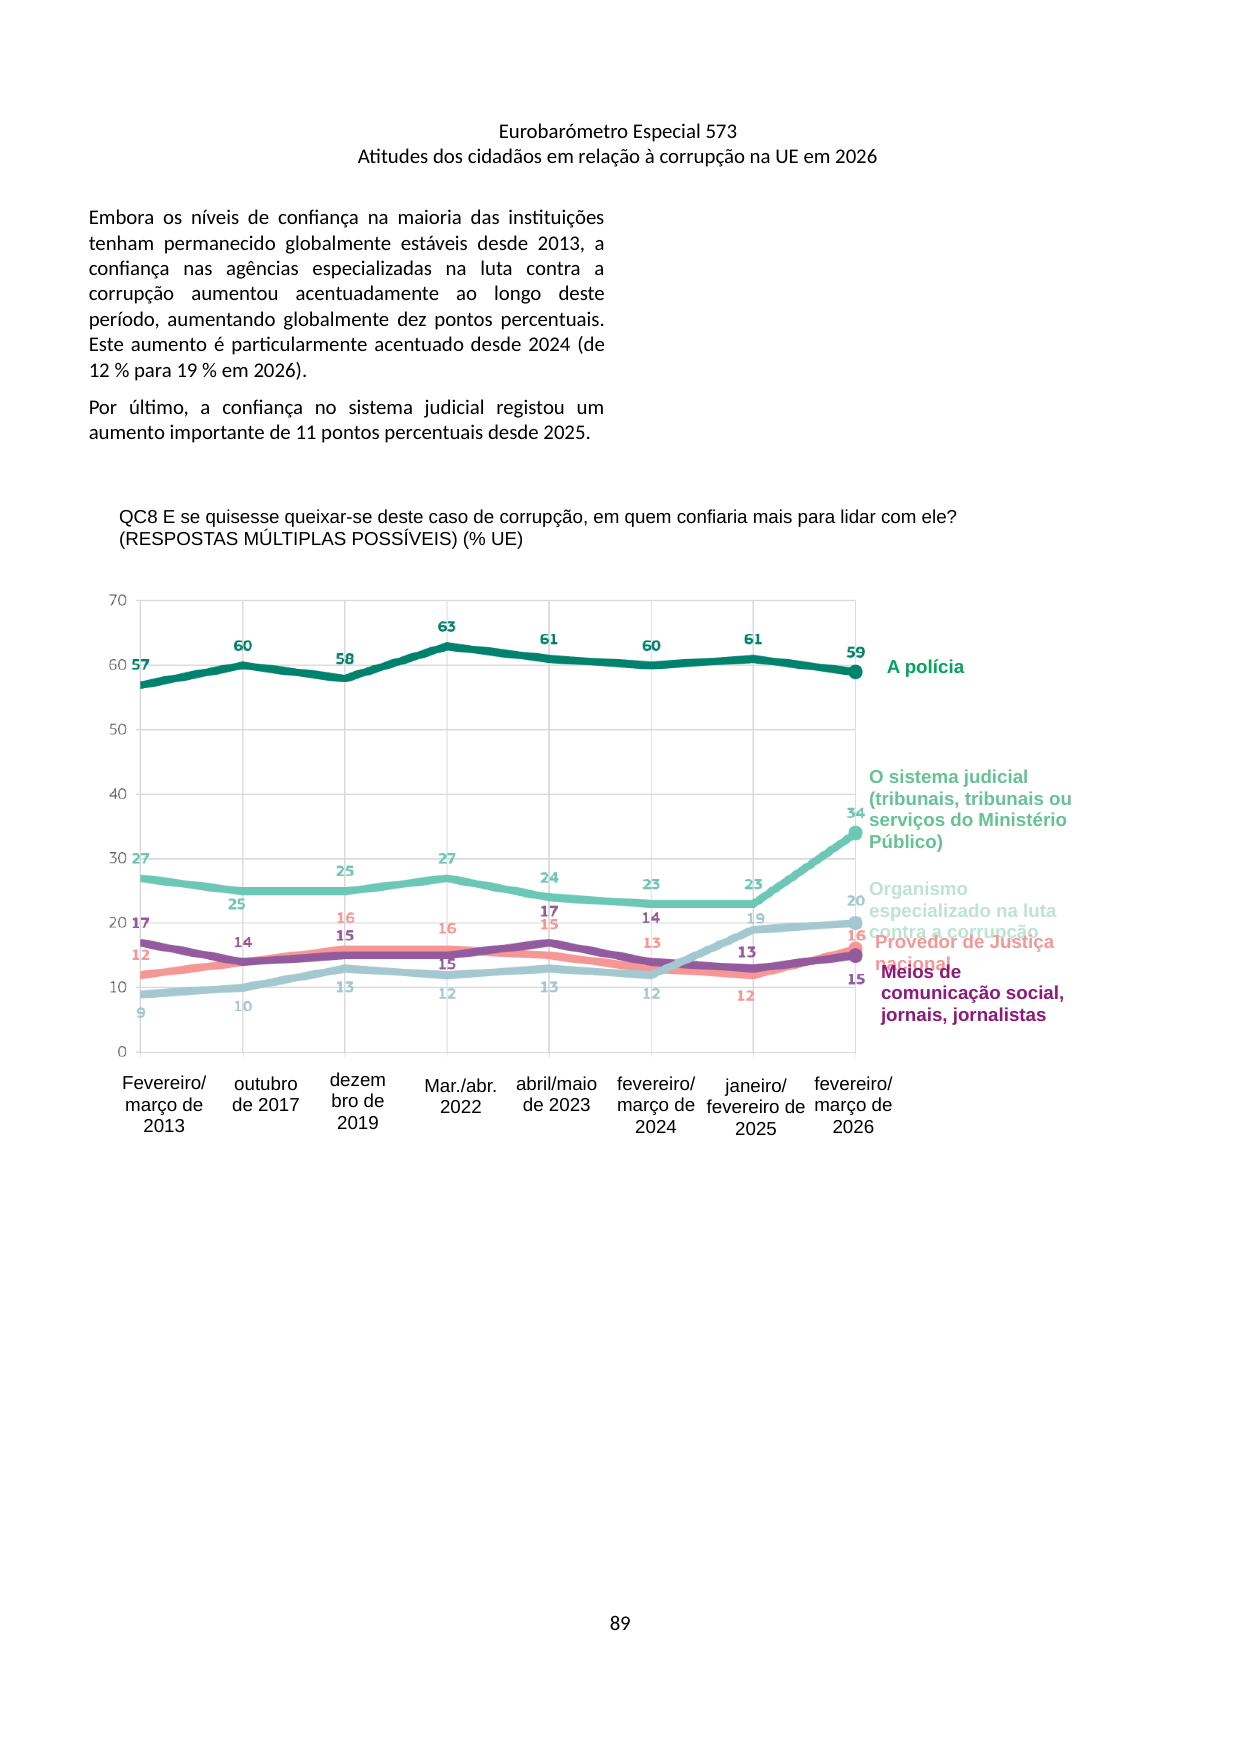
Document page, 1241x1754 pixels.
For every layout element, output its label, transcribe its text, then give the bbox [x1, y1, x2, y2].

picture [80, 582, 867, 1057]
text Embora os níveis de confiança na maioria das instituições tenham permanecido globalmente estáveis desde 2013, a confiança nas agências especializadas na luta contra a corrupção aumentou acentuadamente ao longo deste período, aumentando globalmente dez pontos percentuais. Este aumento é particularmente acentuado desde 2024 (de 12 % para 19 % em 2026). [88, 204, 605, 382]
text Por último, a confiança no sistema judicial registou um aumento importante de 11 pontos percentuais desde 2025. [88, 394, 605, 445]
